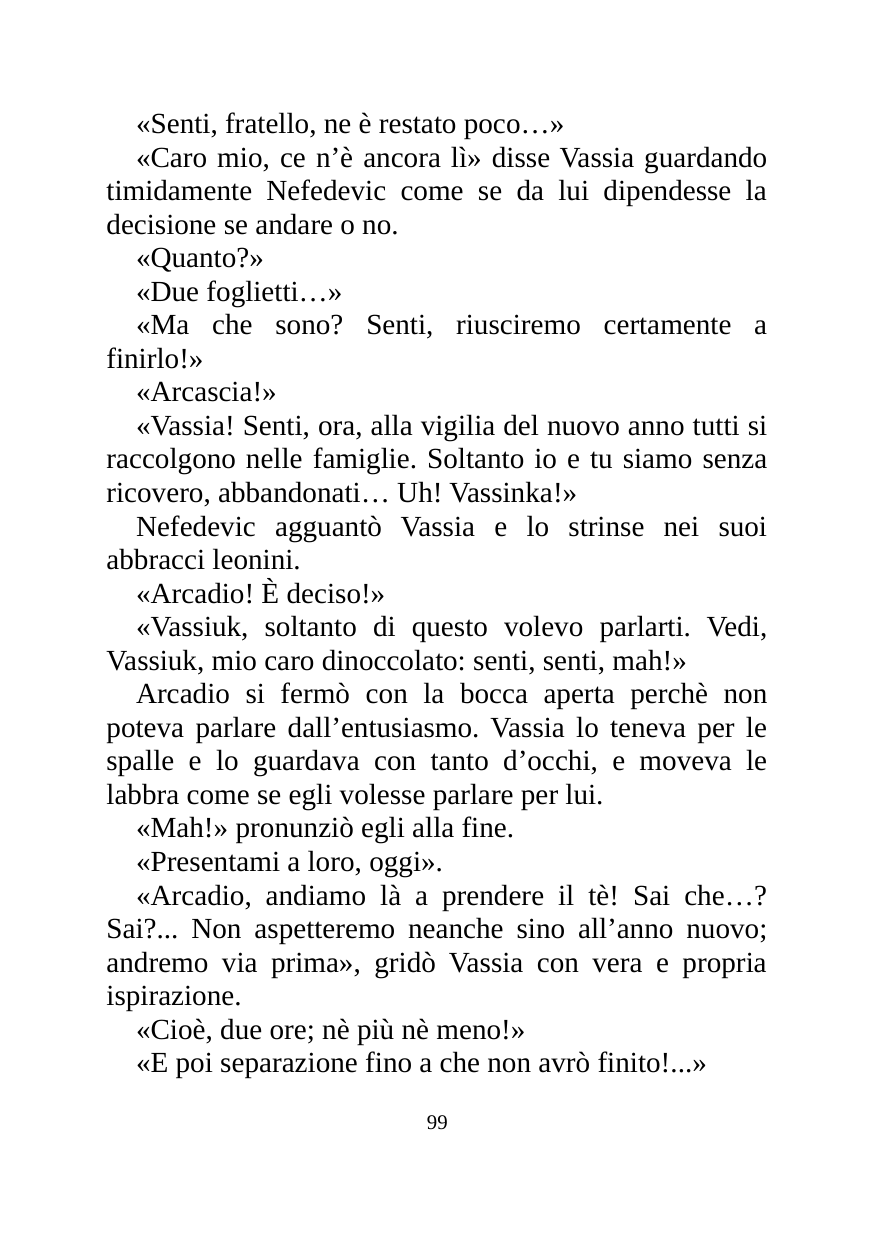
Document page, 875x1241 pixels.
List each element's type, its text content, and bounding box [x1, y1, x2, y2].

text «Ma che sono? Senti, riusciremo certamente a finirlo!» [106, 307, 768, 374]
text «Arcascia!» [106, 374, 768, 408]
text «Presentami a loro, oggi». [106, 844, 768, 878]
text «Vassiuk, soltanto di questo volevo parlarti. Vedi, Vassiuk, mio caro dinoccolato: senti, senti, mah!» [106, 609, 768, 676]
text «Vassia! Senti, ora, alla vigilia del nuovo anno tutti si raccolgono nelle famiglie. Soltanto io e tu siamo senza ricovero, abbandonati… Uh! Vassinka!» [106, 408, 768, 509]
text «Cioè, due ore; nè più nè meno!» [106, 1012, 768, 1045]
text «Mah!» pronunziò egli alla fine. [106, 811, 768, 844]
text «Arcadio! È deciso!» [106, 576, 768, 609]
text «Caro mio, ce n’è ancora lì» disse Vassia guardando timidamente Nefedevic come se da lui dipendesse la decisione se andare o no. [106, 140, 768, 240]
text «Quanto?» [106, 240, 768, 274]
text «Arcadio, andiamo là a prendere il tè! Sai che…? Sai?... Non aspetteremo neanche sino all’anno nuovo; andremo via prima», gridò Vassia con vera e propria ispirazione. [106, 878, 768, 1012]
text «Due foglietti…» [106, 274, 768, 307]
text «Senti, fratello, ne è restato poco…» [106, 106, 768, 140]
text «E poi separazione fino a che non avrò finito!...» [106, 1045, 768, 1079]
text Nefedevic agguantò Vassia e lo strinse nei suoi abbracci leonini. [106, 509, 768, 576]
text Arcadio si fermò con la bocca aperta perchè non poteva parlare dall’entusiasmo. Vassia lo teneva per le spalle e lo guardava con tanto d’occhi, e moveva le labbra come se egli volesse parlare per lui. [106, 676, 768, 811]
